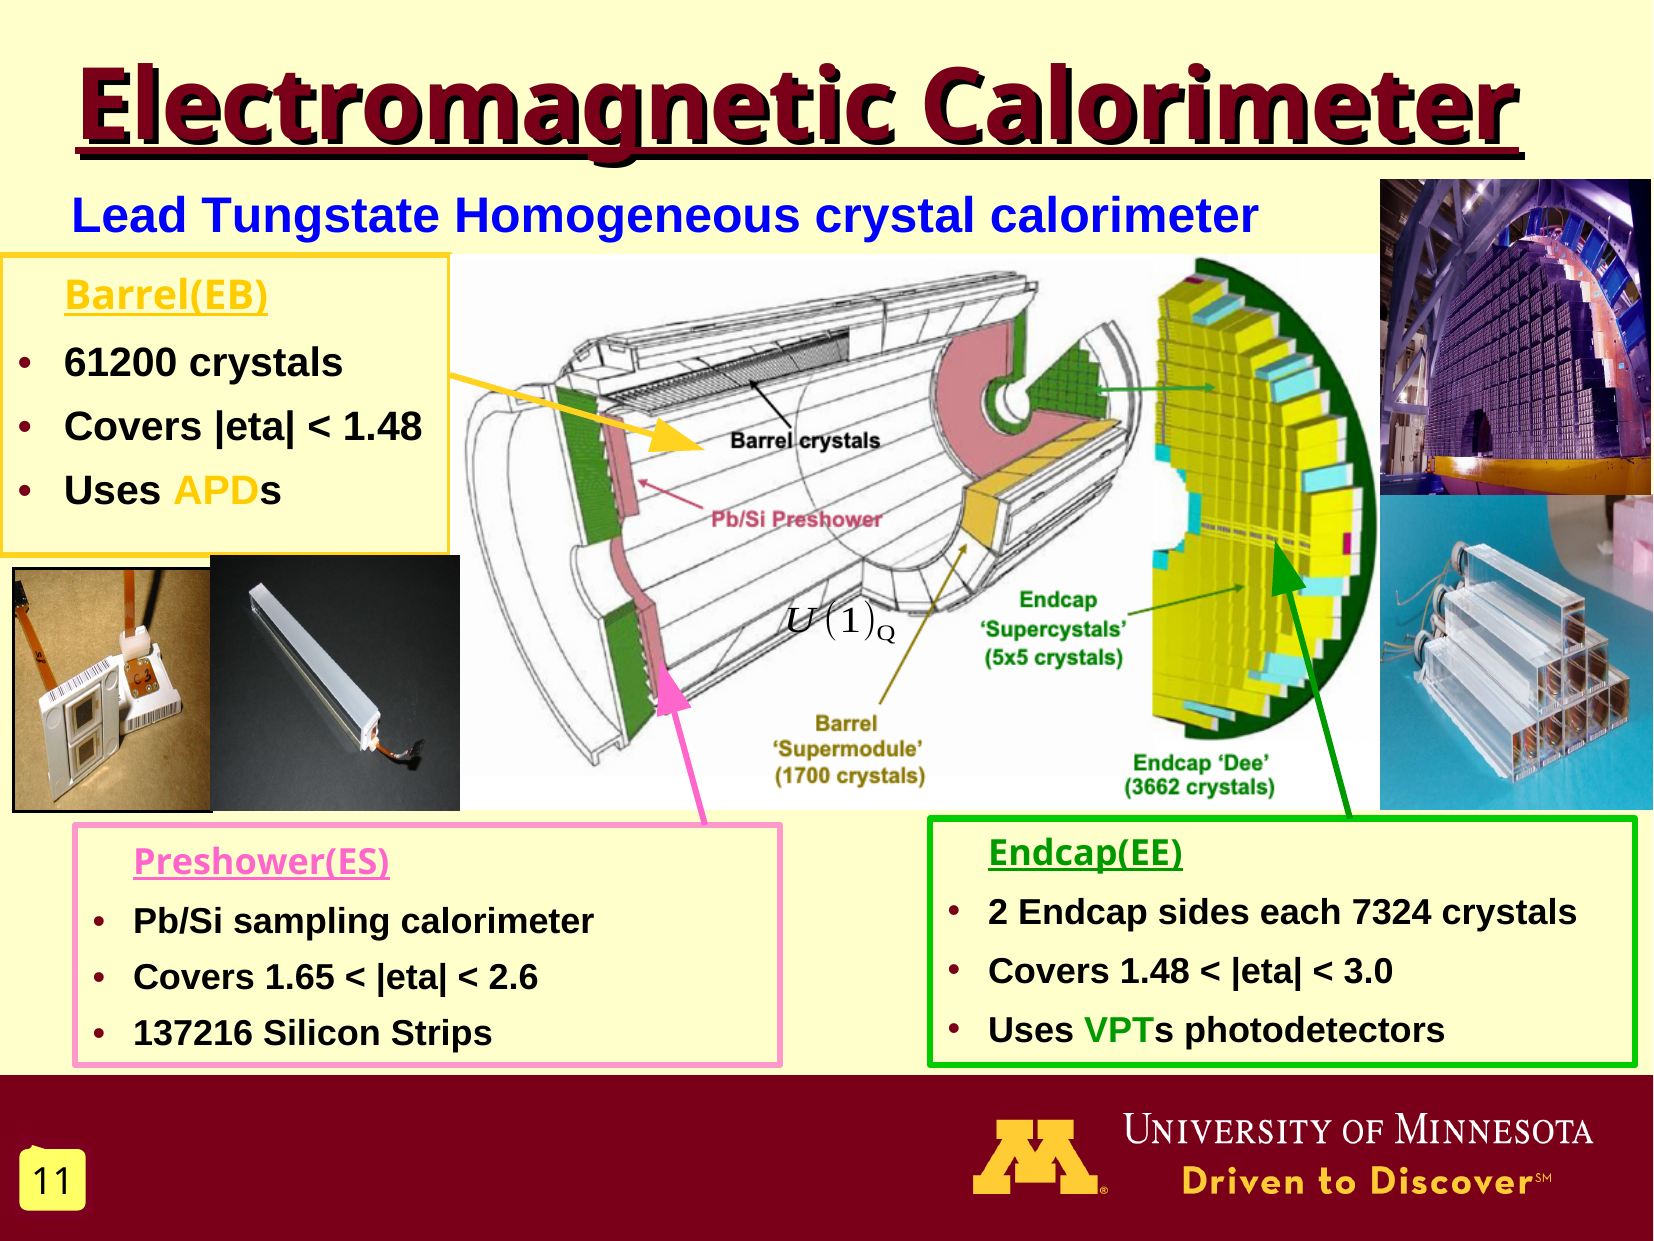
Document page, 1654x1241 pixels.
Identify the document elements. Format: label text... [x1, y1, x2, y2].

list Endcap(EE) 2 Endcap sides each 7324 crystals Covers 1.48 < |eta| < 3.0 Uses VPTs photodetectors [930, 818, 1636, 1066]
chart [779, 598, 901, 646]
list Preshower(ES) Pb/Si sampling calorimeter Covers 1.65 < |eta| < 2.6 137216 Silicon Strips [75, 825, 781, 1066]
picture [15, 179, 1653, 811]
list Barrel(EB) 61200 crystals Covers |eta| < 1.48 Uses APDs [0, 256, 450, 556]
title Electromagnetic Calorimeter [60, 18, 1561, 181]
text_box 11 [15, 1137, 91, 1216]
picture [0, 1075, 1654, 1241]
list Lead Tungstate Homogeneous crystal calorimeter [0, 180, 1366, 256]
